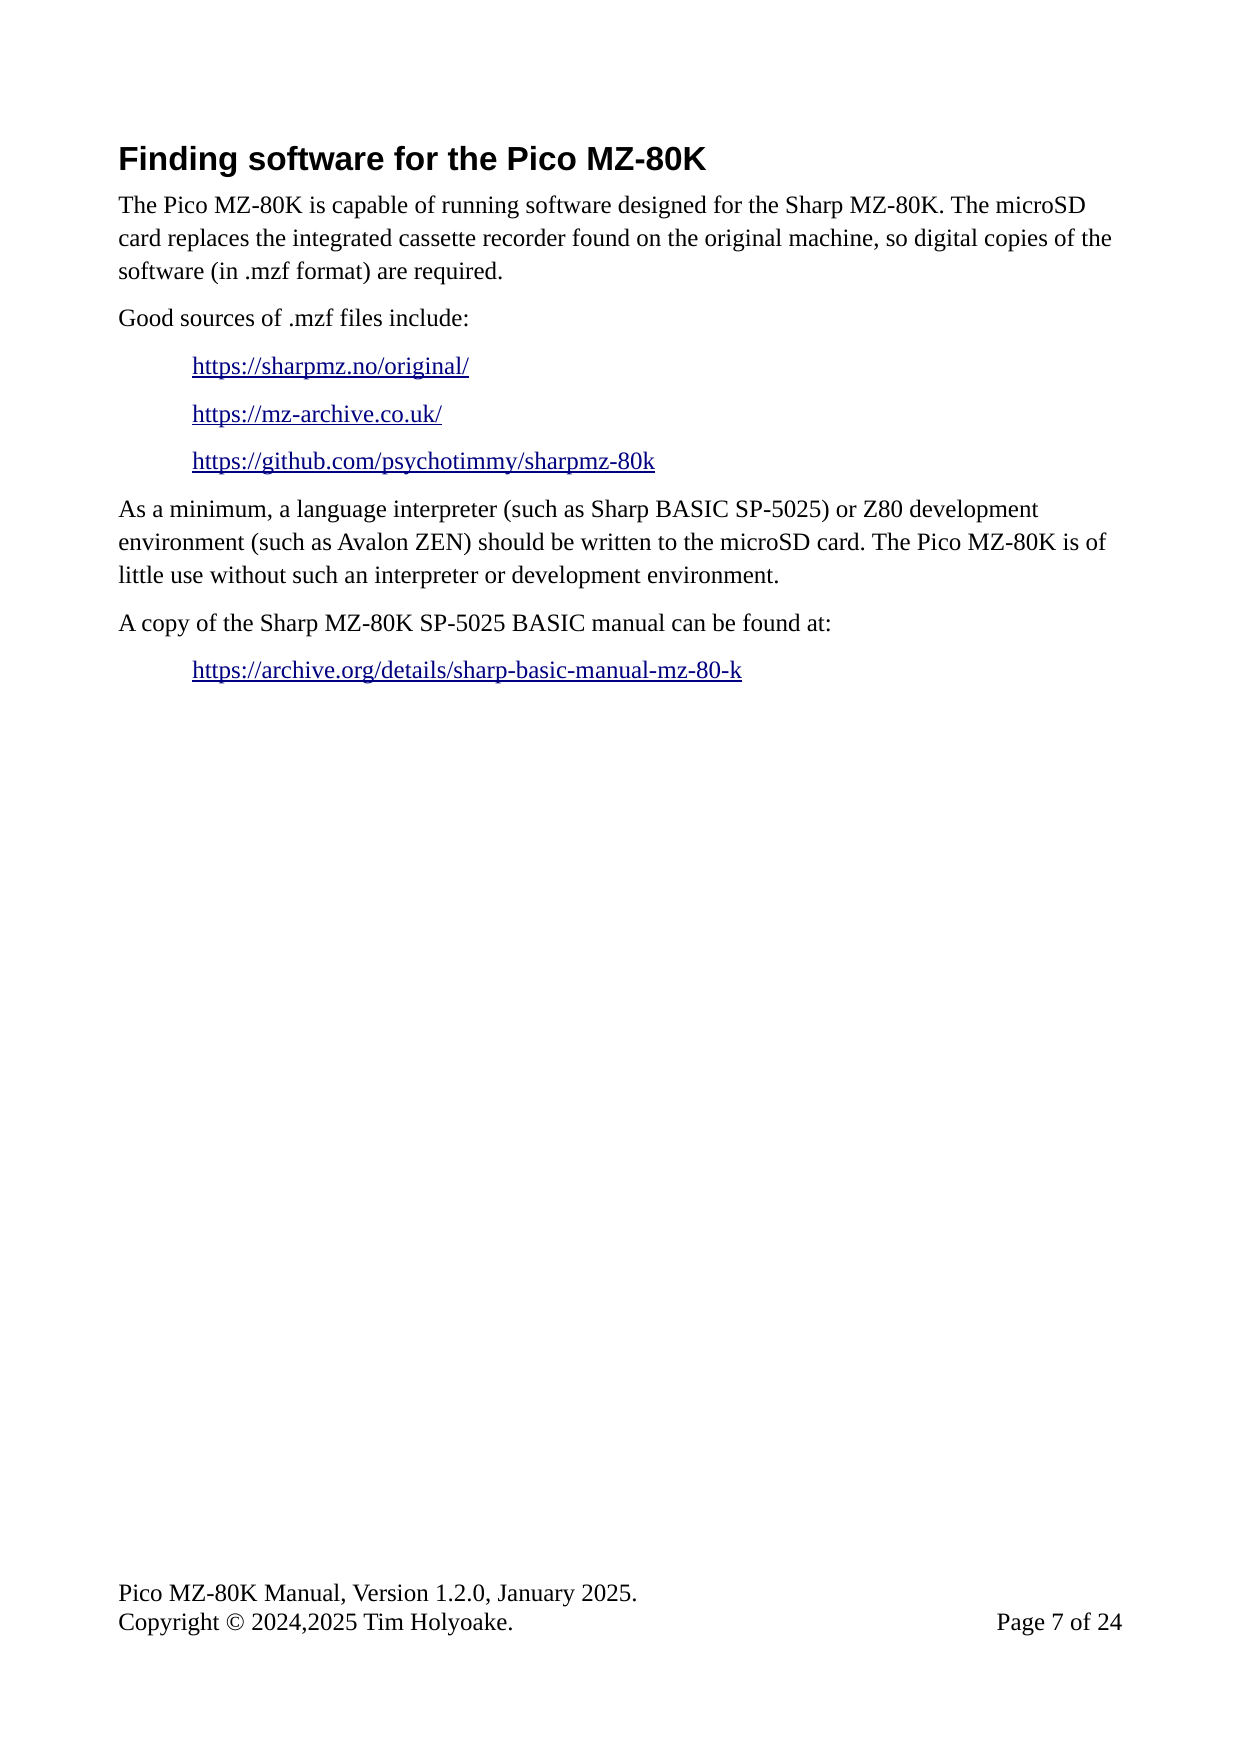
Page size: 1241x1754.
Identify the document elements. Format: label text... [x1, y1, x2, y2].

text As a minimum, a language interpreter (such as Sharp BASIC SP-5025) or Z80 development environment (such as Avalon ZEN) should be written to the microSD card. The Pico MZ-80K is of little use without such an interpreter or development environment. [118, 494, 1122, 589]
text https://mz-archive.co.uk/ [118, 399, 1122, 427]
text The Pico MZ-80K is capable of running software designed for the Sharp MZ-80K. The microSD card replaces the integrated cassette recorder found on the original machine, so digital copies of the software (in .mzf format) are required. [118, 190, 1122, 285]
text https://sharpmz.no/original/ [118, 351, 1122, 380]
text A copy of the Sharp MZ-80K SP-5025 BASIC manual can be found at: [118, 608, 1122, 636]
text https://archive.org/details/sharp-basic-manual-mz-80-k [118, 655, 1122, 684]
subtitle Finding software for the Pico MZ-80K [118, 139, 1122, 177]
text https://github.com/psychotimmy/sharpmz-80k [118, 446, 1122, 475]
text Good sources of .mzf files include: [118, 303, 1122, 332]
